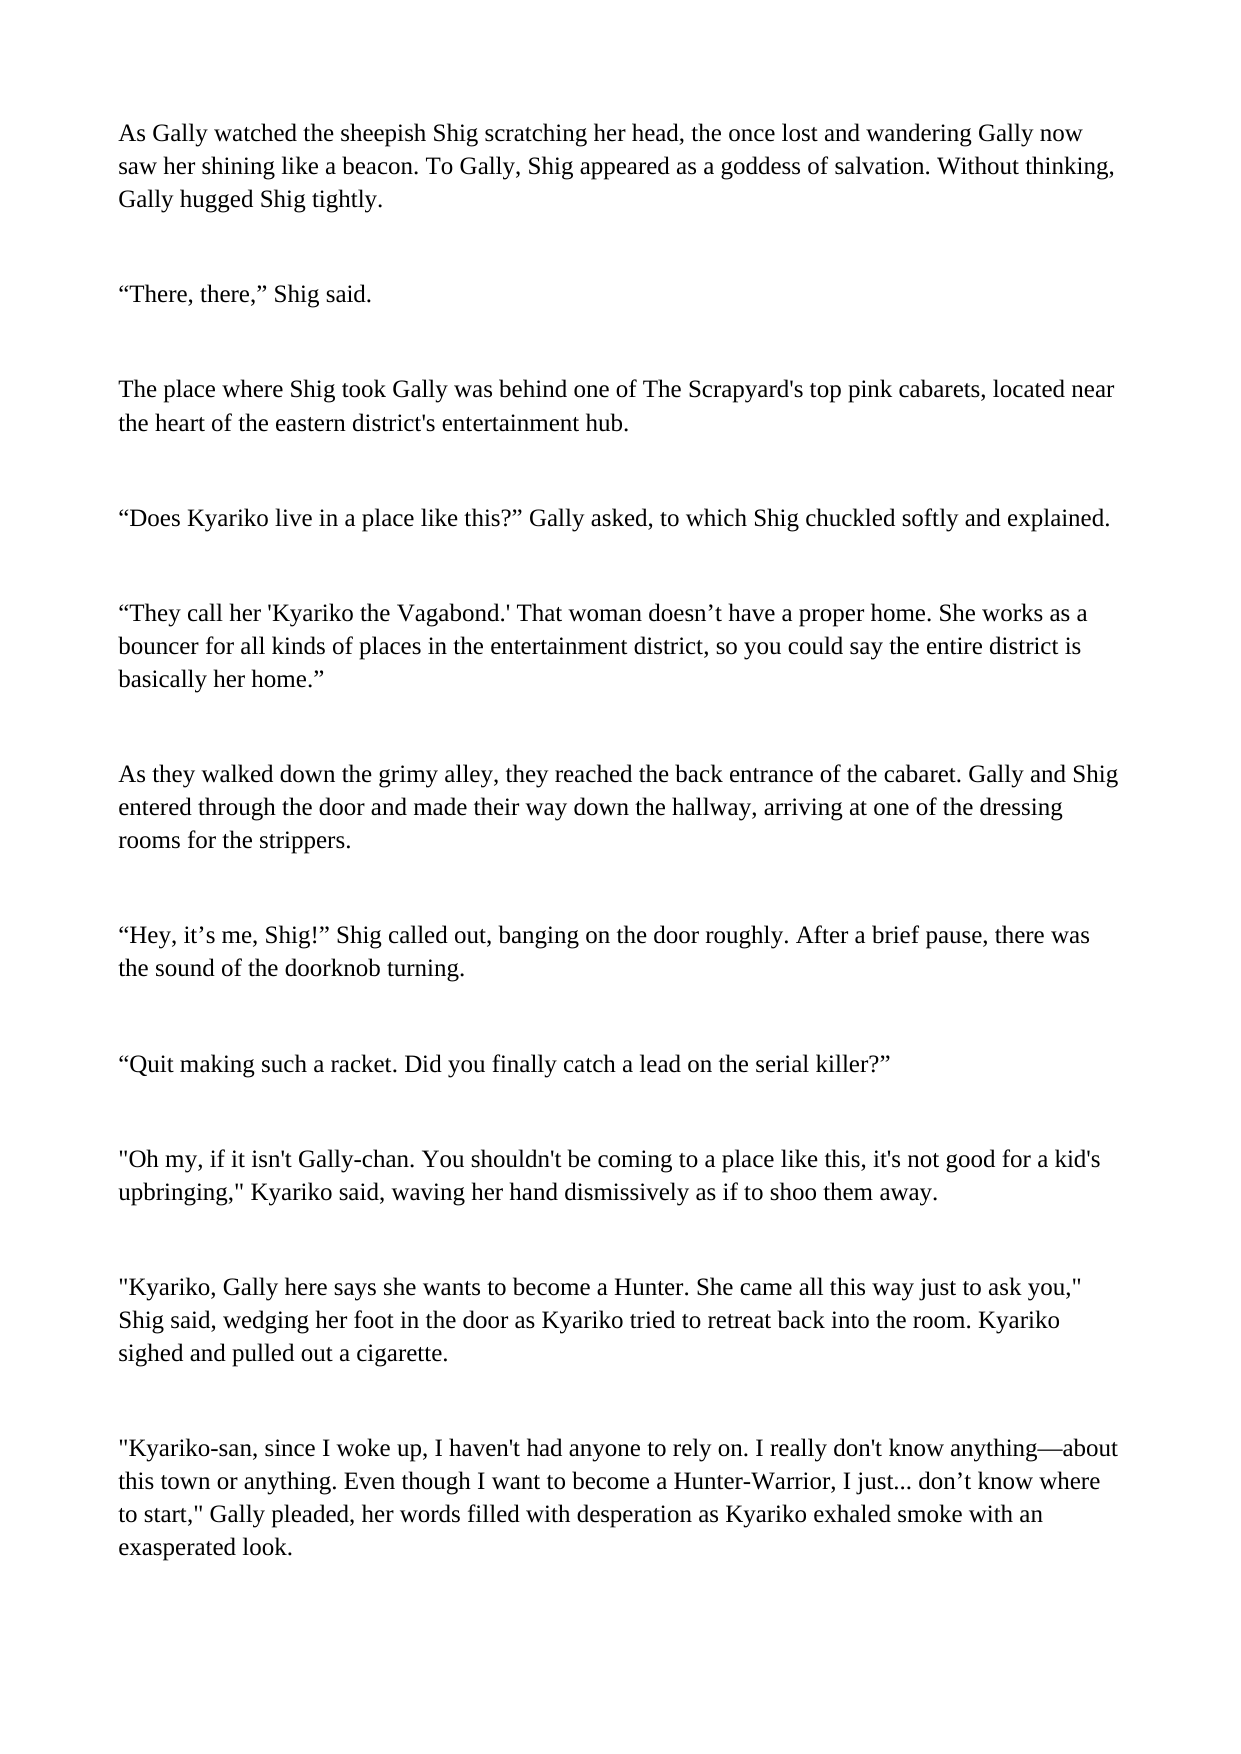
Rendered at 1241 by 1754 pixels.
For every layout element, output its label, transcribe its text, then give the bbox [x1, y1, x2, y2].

text “Quit making such a racket. Did you finally catch a lead on the serial killer?” [118, 1049, 1122, 1077]
text “Does Kyariko live in a place like this?” Gally asked, to which Shig chuckled softly and explained. [118, 503, 1122, 532]
text As they walked down the grimy alley, they reached the back entrance of the cabaret. Gally and Shig entered through the door and made their way down the hallway, arriving at one of the dressing rooms for the strippers. [118, 759, 1122, 854]
text “There, there,” Shig said. [118, 279, 1122, 308]
text "Kyariko-san, since I woke up, I haven't had anyone to rely on. I really don't know anything—about this town or anything. Even though I want to become a Hunter-Warrior, I just... don’t know where to start," Gally pleaded, her words filled with desperation as Kyariko exhaled smoke with an exasperated look. [118, 1433, 1122, 1561]
text “They call her 'Kyariko the Vagabond.' That woman doesn’t have a proper home. She works as a bouncer for all kinds of places in the entertainment district, so you could say the entire district is basically her home.” [118, 598, 1122, 693]
text As Gally watched the sheepish Shig scratching her head, the once lost and wandering Gally now saw her shining like a beacon. To Gally, Shig appeared as a goddess of salvation. Without thinking, Gally hugged Shig tightly. [118, 118, 1122, 213]
text “Hey, it’s me, Shig!” Shig called out, banging on the door roughly. After a brief pause, there was the sound of the doorknob turning. [118, 921, 1122, 982]
text The place where Shig took Gally was behind one of The Scrapyard's top pink cabarets, located near the heart of the eastern district's entertainment hub. [118, 374, 1122, 436]
text "Oh my, if it isn't Gally-chan. You shouldn't be coming to a place like this, it's not good for a kid's upbringing," Kyariko said, waving her hand dismissively as if to shoo them away. [118, 1144, 1122, 1206]
text "Kyariko, Gally here says she wants to become a Hunter. She came all this way just to ask you," Shig said, wedging her foot in the door as Kyariko tried to retreat back into the room. Kyariko sighed and pulled out a cigarette. [118, 1272, 1122, 1367]
